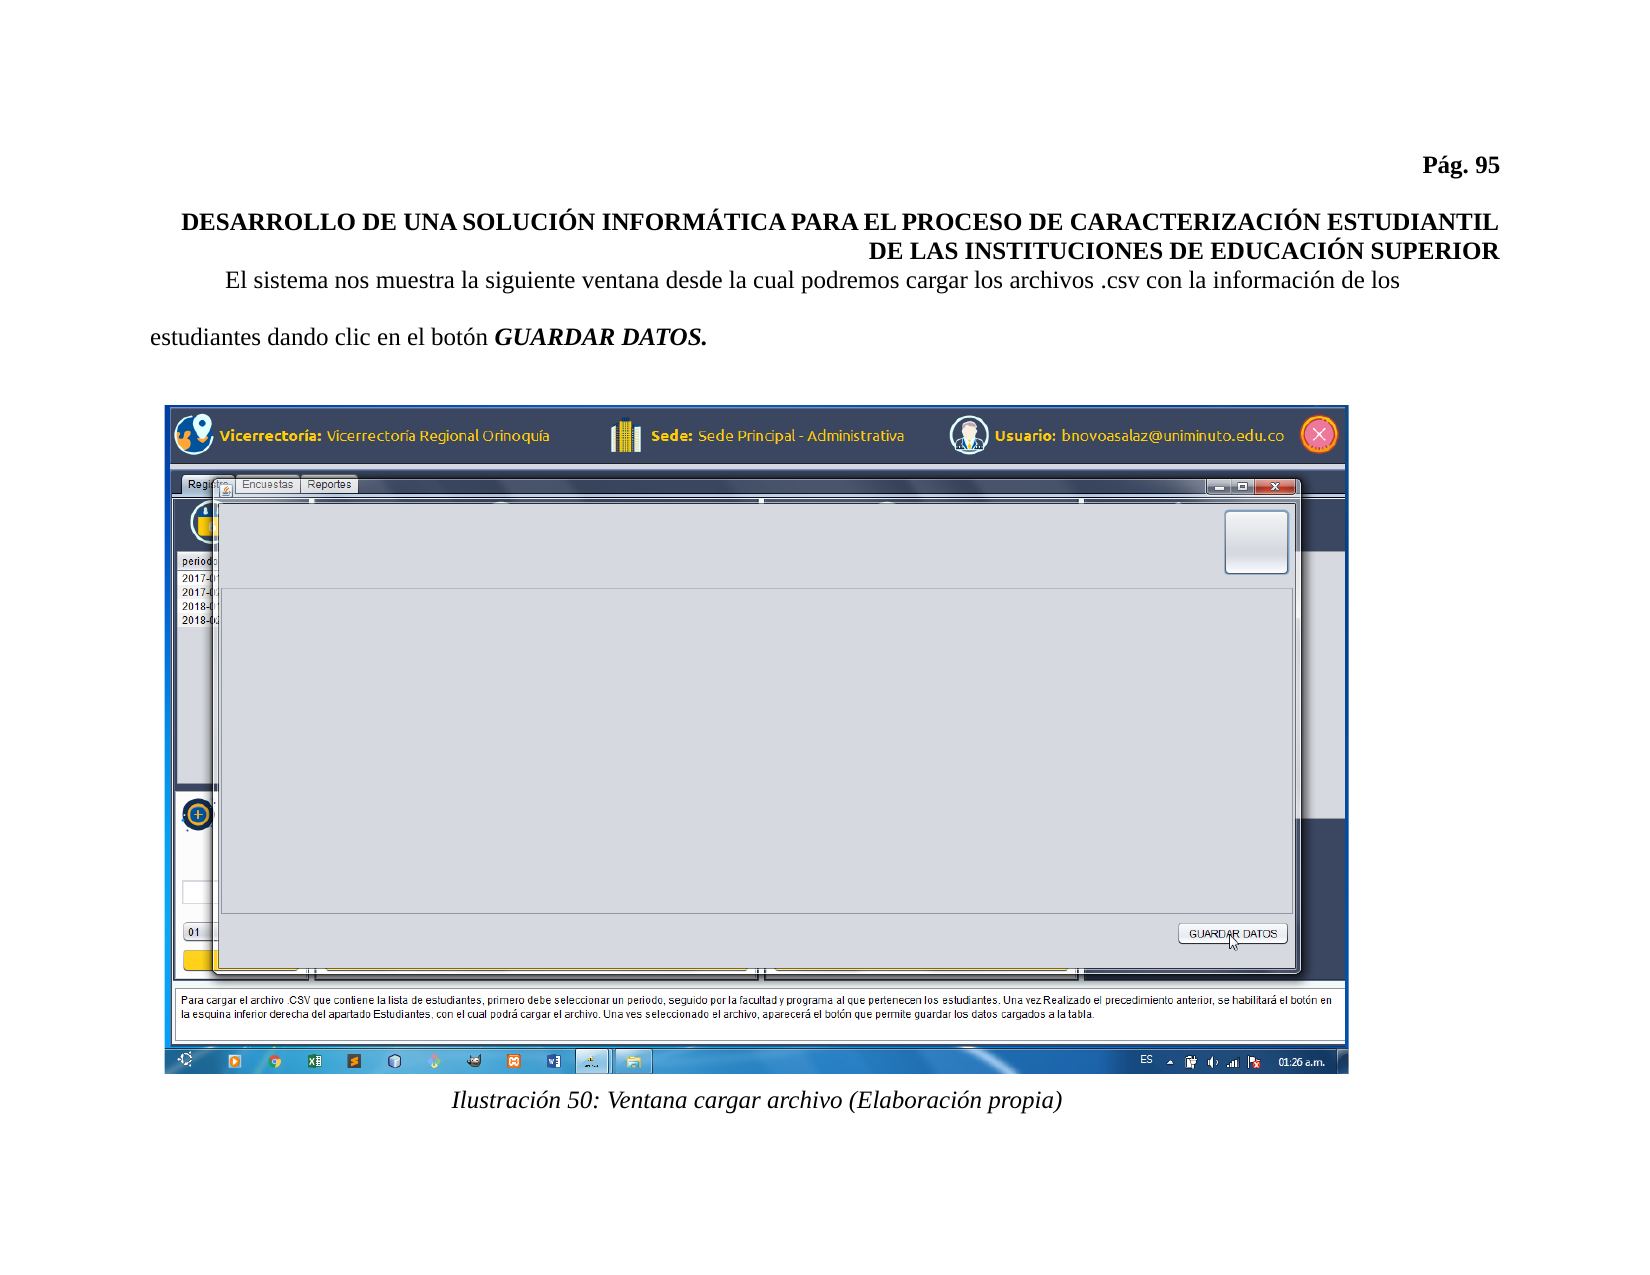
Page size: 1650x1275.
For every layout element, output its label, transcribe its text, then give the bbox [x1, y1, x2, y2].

text Ilustración 50: Ventana cargar archivo (Elaboración propia) [164, 1085, 1352, 1114]
text El sistema nos muestra la siguiente ventana desde la cual podremos cargar los archivos .csv con la información de los estudiantes dando clic en el botón GUARDAR DATOS. [150, 265, 1500, 351]
picture [164, 405, 1349, 1074]
